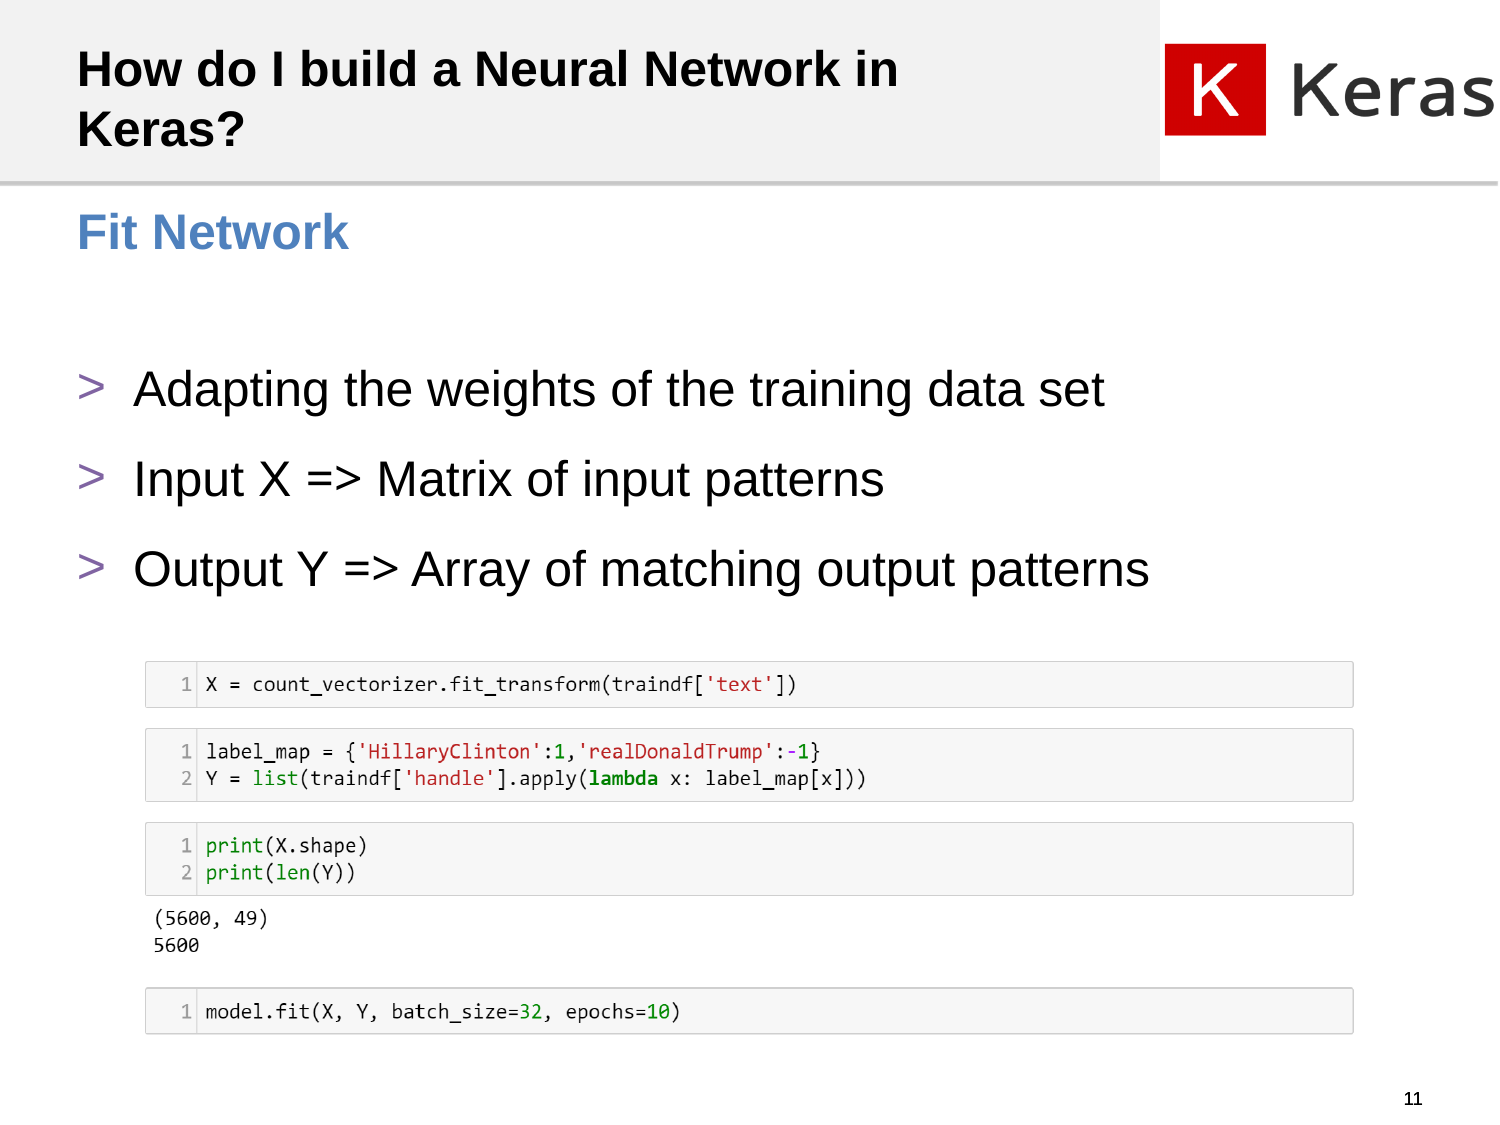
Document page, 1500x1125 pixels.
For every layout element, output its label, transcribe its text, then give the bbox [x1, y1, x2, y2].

text_box Adapting the weights of the training data set Input X => Matrix of input patterns Output Y => Array of matching output patterns [76, 326, 1424, 1024]
text_box Fit Network [76, 200, 1424, 259]
text_box How do I build a Neural Network in Keras? [76, 39, 1042, 157]
picture [1163, 42, 1500, 137]
picture [137, 656, 1363, 1043]
